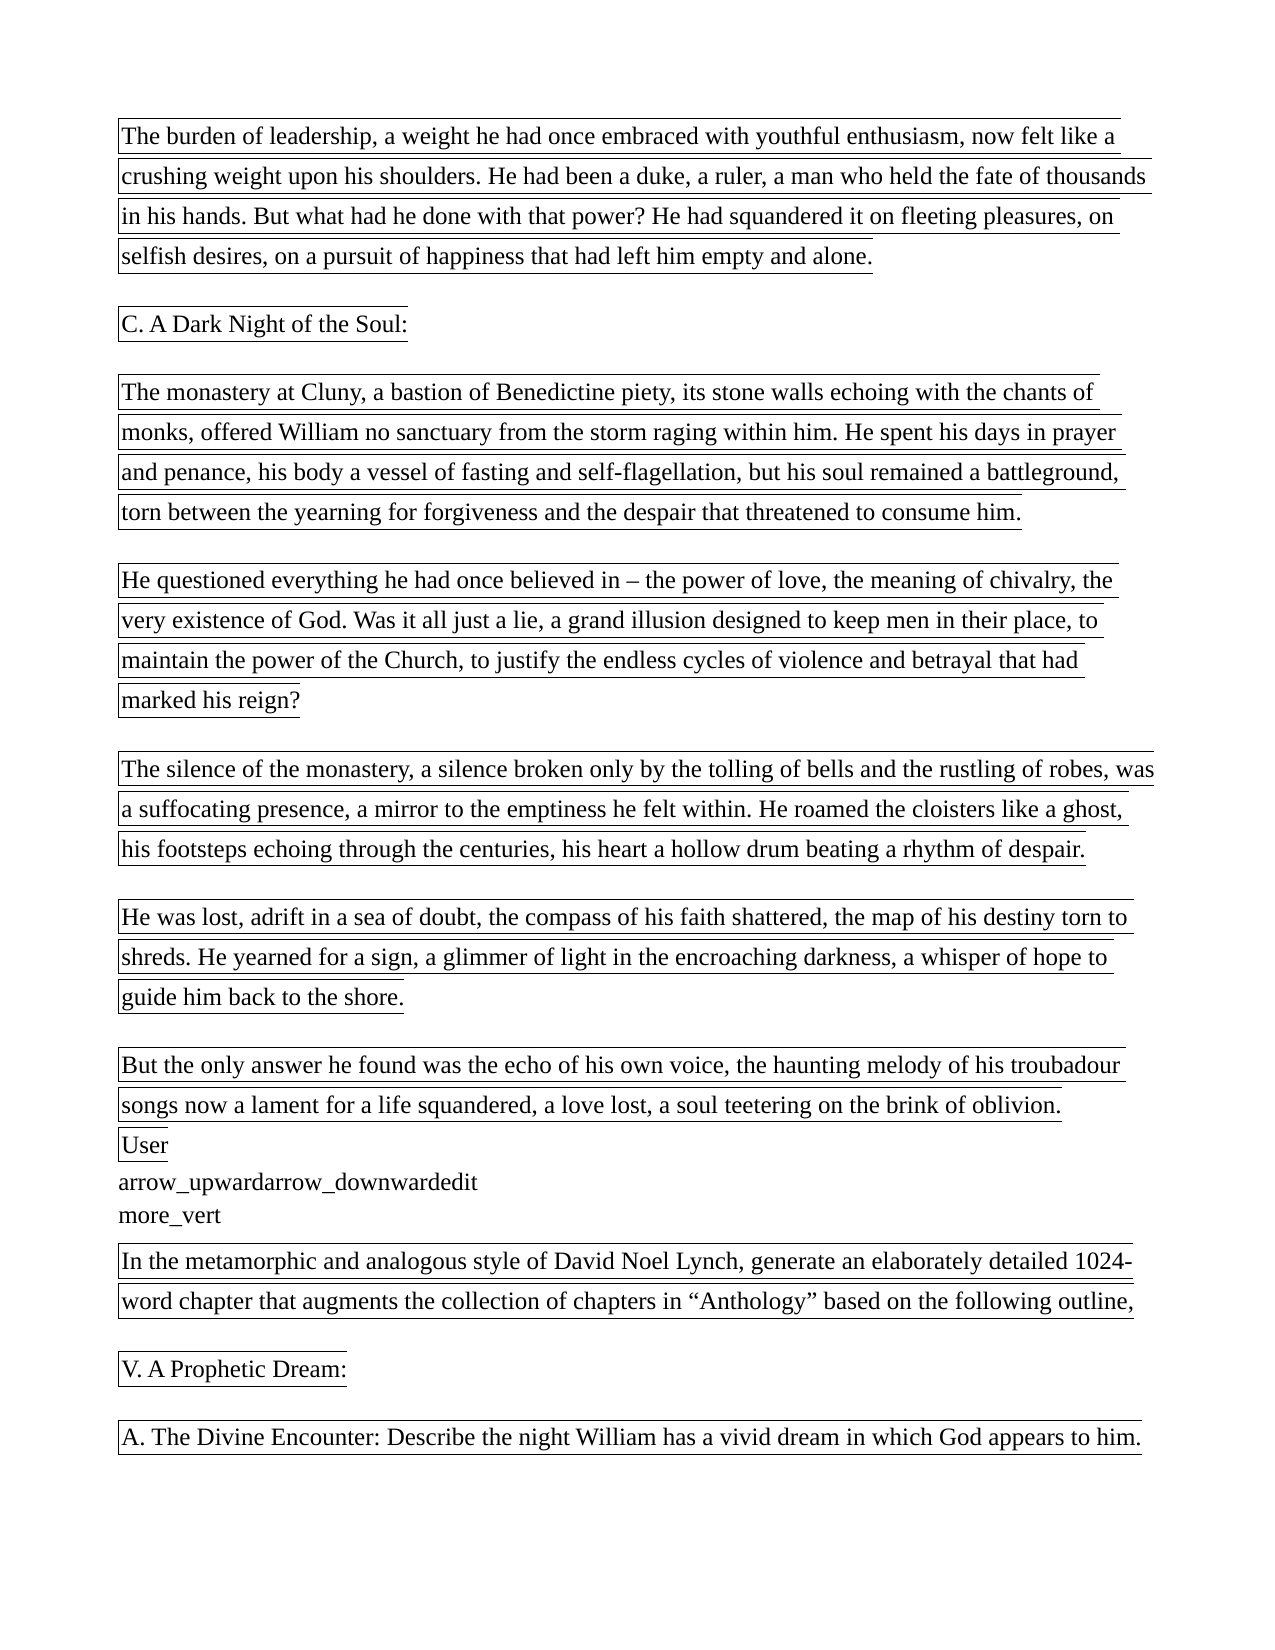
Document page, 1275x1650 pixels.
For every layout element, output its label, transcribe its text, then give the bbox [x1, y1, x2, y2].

text He was lost, adrift in a sea of doubt, the compass of his faith shattered, the map of his destiny torn to shreds. He yearned for a sign, a glimmer of light in the encroaching darkness, a whisper of hope to guide him back to the shore. [118, 899, 1157, 1013]
text arrow_upwardarrow_downwardedit [118, 1167, 1157, 1196]
text User [119, 1127, 1157, 1162]
text C. A Dark Night of the Soul: [119, 306, 1157, 341]
text A. The Divine Encounter: Describe the night William has a vivid dream in which God appears to him. [118, 1419, 1157, 1454]
text He questioned everything he had once believed in – the power of love, the meaning of chivalry, the very existence of God. Was it all just a lie, a grand illusion designed to keep men in their place, to maintain the power of the Church, to justify the endless cycles of violence and betrayal that had marked his reign? [118, 562, 1157, 717]
text In the metamorphic and analogous style of David Noel Lynch, generate an elaborately detailed 1024-word chapter that augments the collection of chapters in “Anthology” based on the following outline, [118, 1243, 1157, 1318]
text more_vert [118, 1200, 1157, 1229]
text The burden of leadership, a weight he had once embraced with youthful enthusiasm, now felt like a crushing weight upon his shoulders. He had been a duke, a ruler, a man who held the fate of thousands in his hands. But what had he done with that power? He had squandered it on fleeting pleasures, on selfish desires, on a pursuit of happiness that had left him empty and alone. [118, 118, 1157, 273]
text But the only answer he found was the echo of his own voice, the haunting melody of his troubadour songs now a lament for a life squandered, a love lost, a soul teetering on the brink of oblivion. [118, 1047, 1157, 1122]
text The monastery at Cluny, a bastion of Benedictine piety, its stone walls echoing with the chants of monks, offered William no sanctuary from the storm raging within him. He spent his days in prayer and penance, his body a vessel of fasting and self-flagellation, but his soul remained a battleground, torn between the yearning for forgiveness and the despair that threatened to consume him. [118, 374, 1157, 529]
text The silence of the monastery, a silence broken only by the tolling of bells and the rustling of robes, was a suffocating presence, a mirror to the emptiness he felt within. He roamed the cloisters like a ghost, his footsteps echoing through the centuries, his heart a hollow drum beating a rhythm of despair. [118, 751, 1157, 865]
text V. A Prophetic Dream: [119, 1351, 1157, 1386]
